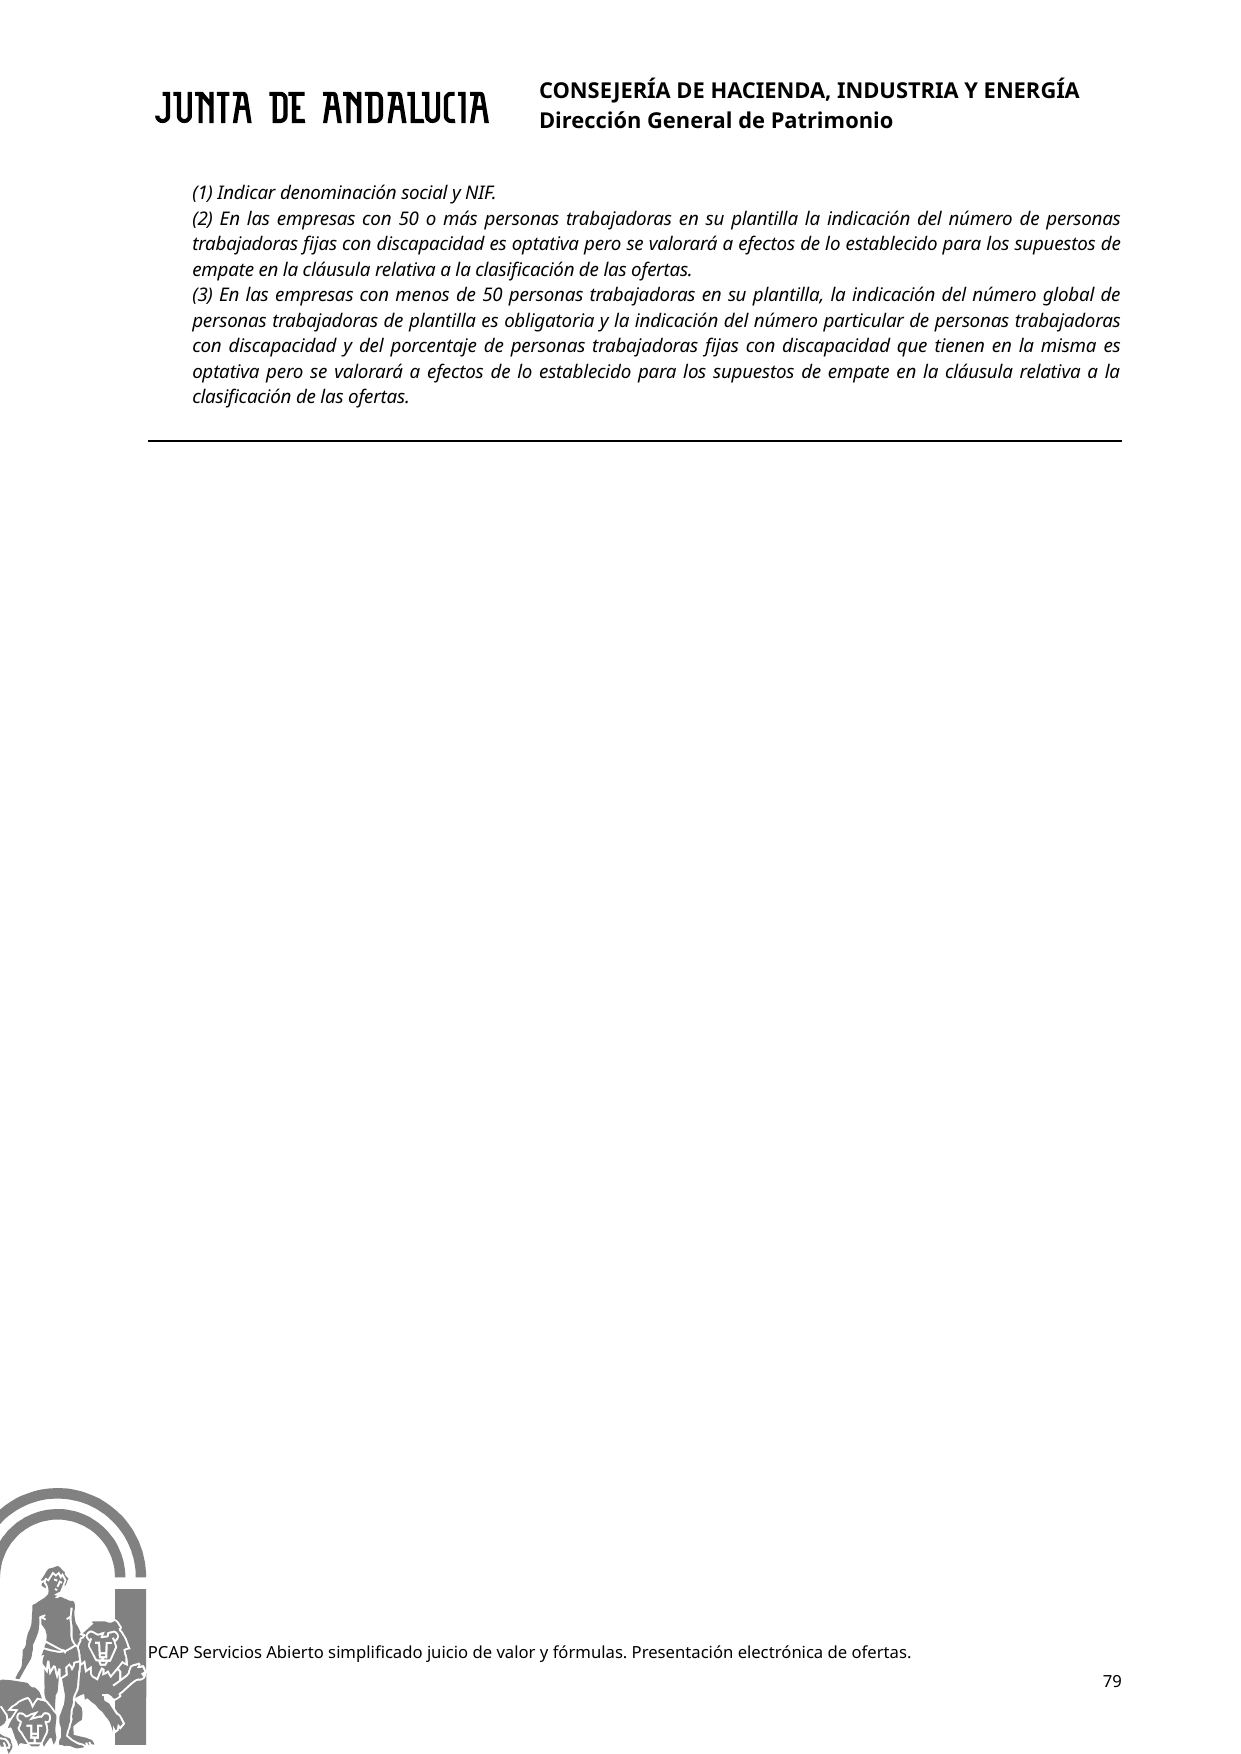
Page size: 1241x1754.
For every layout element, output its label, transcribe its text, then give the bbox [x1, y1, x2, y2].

text (2) En las empresas con 50 o más personas trabajadoras en su plantilla la indicación del número de personas trabajadoras fijas con discapacidad es optativa pero se valorará a efectos de lo establecido para los supuestos de empate en la cláusula relativa a la clasificación de las ofertas. [192, 205, 1122, 282]
text (1) Indicar denominación social y NIF. [192, 179, 1122, 205]
text (3) En las empresas con menos de 50 personas trabajadoras en su plantilla, la indicación del número global de personas trabajadoras de plantilla es obligatoria y la indicación del número particular de personas trabajadoras con discapacidad y del porcentaje de personas trabajadoras fijas con discapacidad que tienen en la misma es optativa pero se valorará a efectos de lo establecido para los supuestos de empate en la cláusula relativa a la clasificación de las ofertas. [192, 282, 1122, 409]
